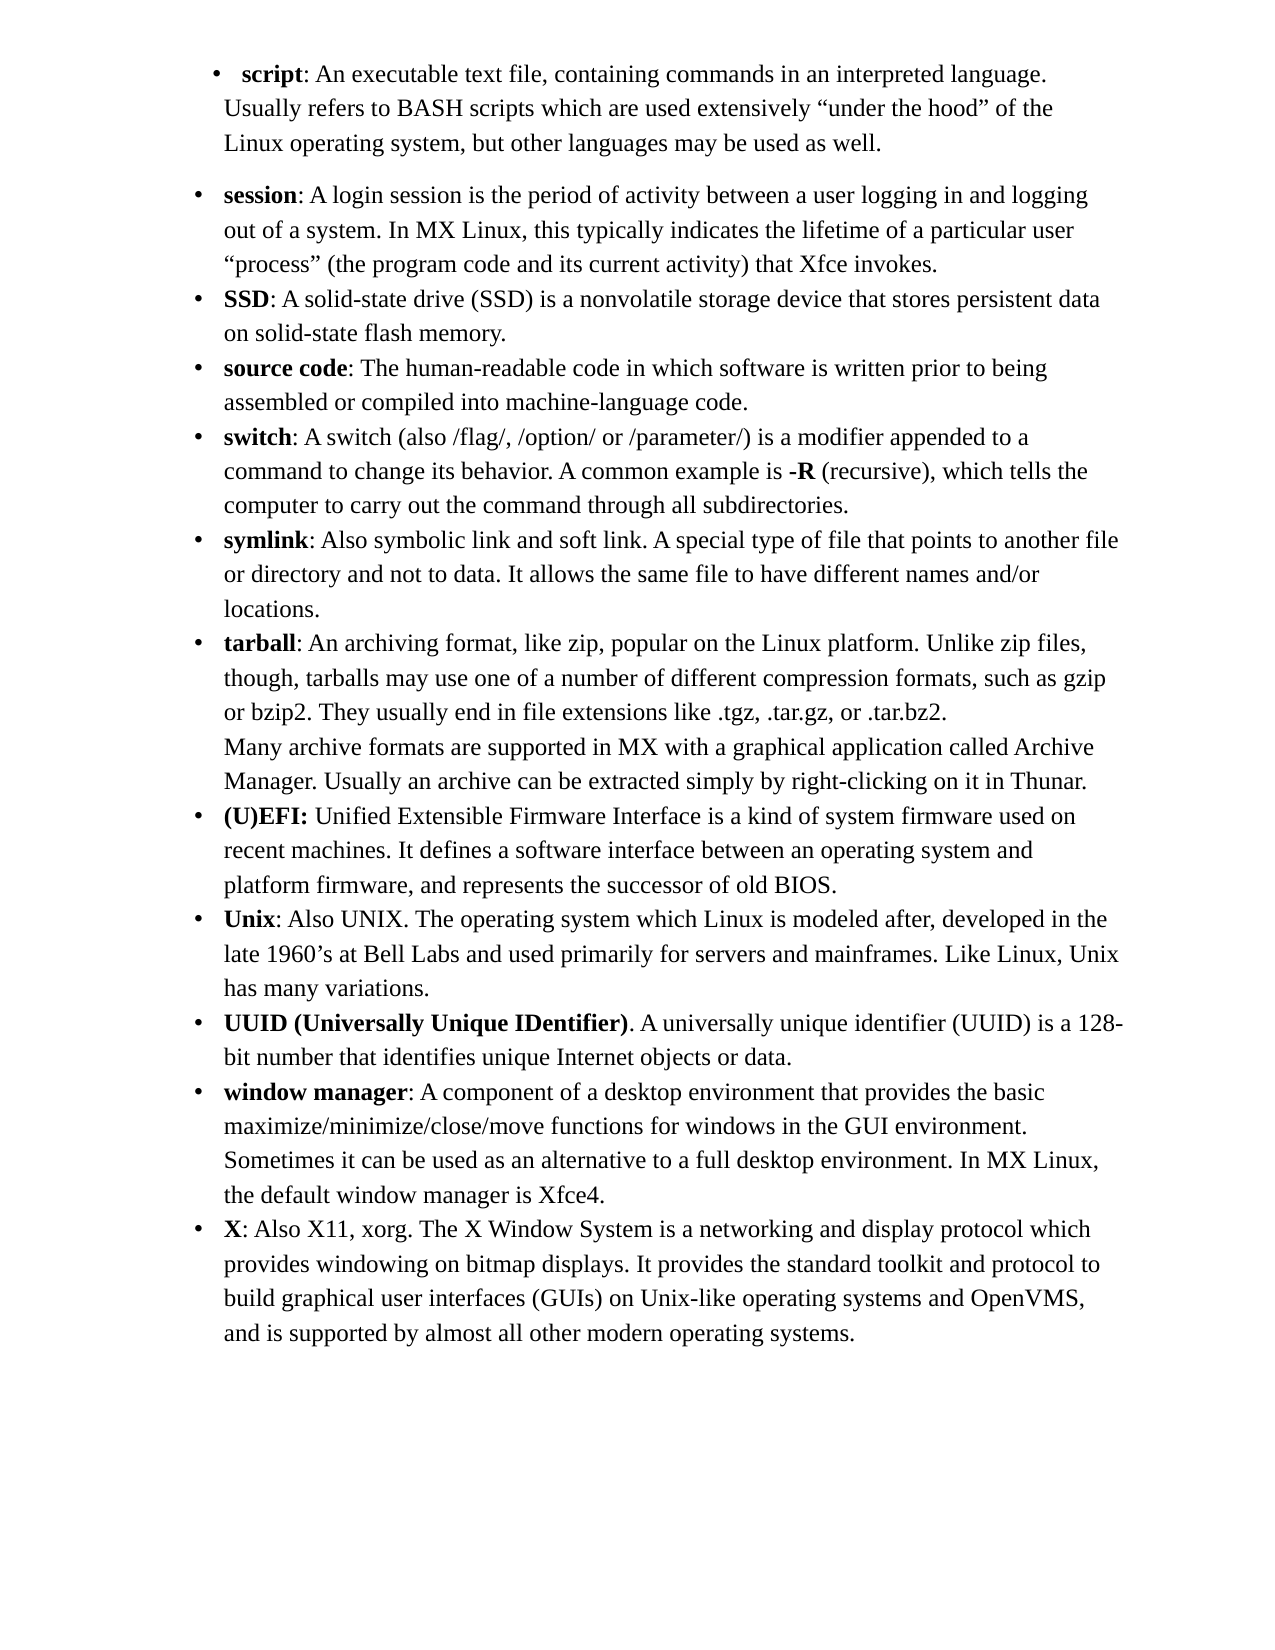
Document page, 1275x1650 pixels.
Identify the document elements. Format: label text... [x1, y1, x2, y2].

list source code: The human-readable code in which software is written prior to being assembled or compiled into machine-language code. [194, 353, 1125, 416]
list SSD: A solid-state drive (SSD) is a nonvolatile storage device that stores persistent data on solid-state flash memory. [194, 284, 1125, 347]
list script: An executable text file, containing commands in an interpreted language. Usually refers to BASH scripts which are used extensively “under the hood” of the Linux operating system, but other languages may be used as well. [194, 59, 1107, 157]
list Unix: Also UNIX. The operating system which Linux is modeled after, developed in the late 1960’s at Bell Labs and used primarily for servers and mainframes. Like Linux, Unix has many variations. [194, 904, 1125, 1002]
list window manager: A component of a desktop environment that provides the basic maximize/minimize/close/move functions for windows in the GUI environment. Sometimes it can be used as an alternative to a full desktop environment. In MX Linux, the default window manager is Xfce4. [194, 1077, 1125, 1209]
list UUID (Universally Unique IDentifier). A universally unique identifier (UUID) is a 128-bit number that identifies unique Internet objects or data. [194, 1008, 1125, 1071]
list session: A login session is the period of activity between a user logging in and logging out of a system. In MX Linux, this typically indicates the lifetime of a particular user “process” (the program code and its current activity) that Xfce invokes. [194, 180, 1125, 278]
list tarball: An archiving format, like zip, popular on the Linux platform. Unlike zip files, though, tarballs may use one of a number of different compression formats, such as gzip or bzip2. They usually end in file extensions like .tgz, .tar.gz, or .tar.bz2. [194, 628, 1125, 726]
list Many archive formats are supported in MX with a graphical application called Archive Manager. Usually an archive can be extracted simply by right-clicking on it in Thunar. [194, 732, 1125, 795]
list switch: A switch (also /flag/, /option/ or /parameter/) is a modifier appended to a command to change its behavior. A common example is -R (recursive), which tells the computer to carry out the command through all subdirectories. [194, 422, 1125, 519]
list (U)EFI: Unified Extensible Firmware Interface is a kind of system firmware used on recent machines. It defines a software interface between an operating system and platform firmware, and represents the successor of old BIOS. [194, 801, 1125, 898]
list symlink: Also symbolic link and soft link. A special type of file that points to another file or directory and not to data. It allows the same file to have different names and/or locations. [194, 525, 1125, 623]
list X: Also X11, xorg. The X Window System is a networking and display protocol which provides windowing on bitmap displays. It provides the standard toolkit and protocol to build graphical user interfaces (GUIs) on Unix-like operating systems and OpenVMS, and is supported by almost all other modern operating systems. [194, 1214, 1125, 1347]
